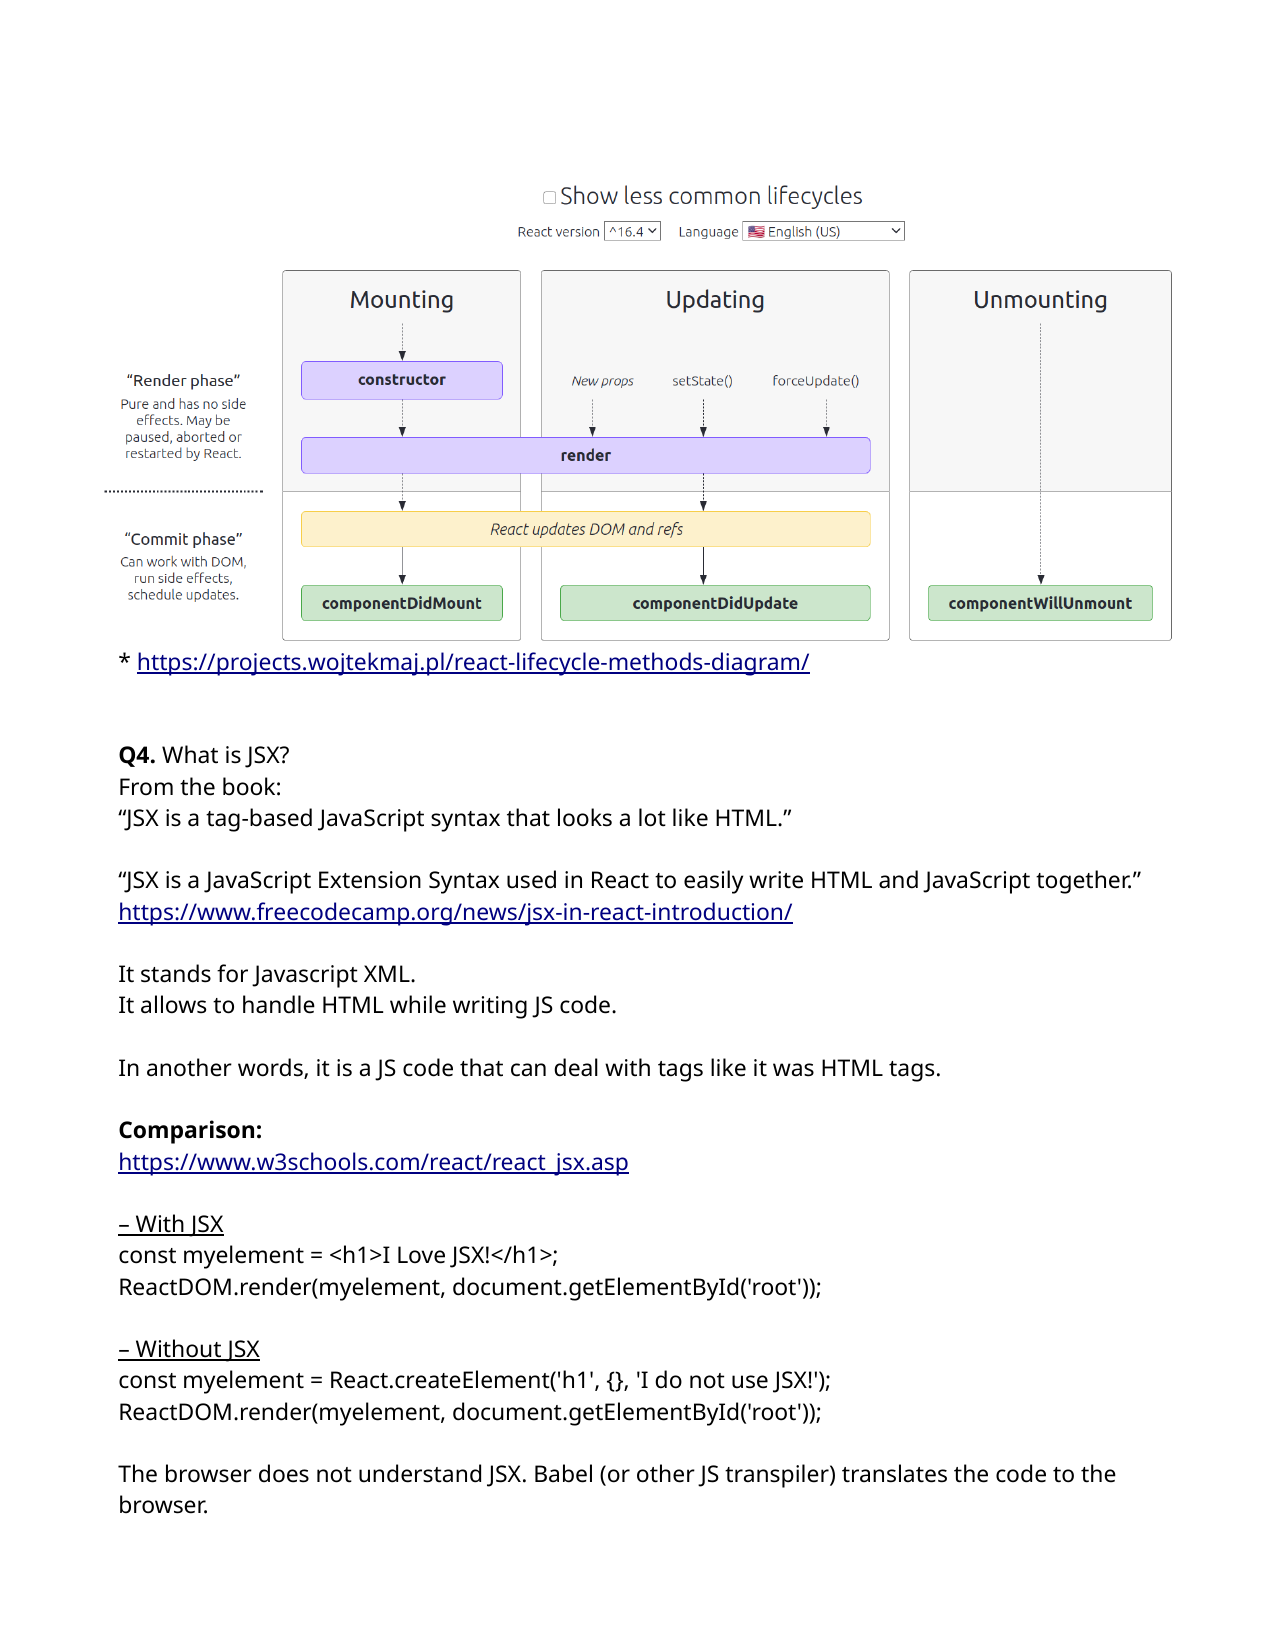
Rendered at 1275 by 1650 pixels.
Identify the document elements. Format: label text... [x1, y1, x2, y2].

text https://www.w3schools.com/react/react_jsx.asp [118, 1146, 1157, 1177]
text Q4. What is JSX? [118, 739, 1157, 771]
text – With JSX [118, 1208, 1157, 1239]
text “JSX is a JavaScript Extension Syntax used in React to easily write HTML and JavaScript together.” [118, 864, 1157, 896]
text * https://projects.wojtekmaj.pl/react-lifecycle-methods-diagram/ [118, 646, 1157, 677]
text ReactDOM.render(myelement, document.getElementById('root')); [118, 1271, 1157, 1302]
text ReactDOM.render(myelement, document.getElementById('root')); [118, 1396, 1157, 1427]
text It allows to handle HTML while writing JS code. [118, 989, 1157, 1021]
text In another words, it is a JS code that can deal with tags like it was HTML tags. [118, 1052, 1157, 1083]
text const myelement = <h1>I Love JSX!</h1>; [118, 1239, 1157, 1271]
text Comparison: [118, 1114, 1157, 1146]
picture [99, 180, 1176, 646]
text – Without JSX [118, 1333, 1157, 1364]
text The browser does not understand JSX. Babel (or other JS transpiler) translates the code to the browser. [118, 1458, 1157, 1521]
text From the book: [118, 771, 1157, 802]
text It stands for Javascript XML. [118, 958, 1157, 989]
text https://www.freecodecamp.org/news/jsx-in-react-introduction/ [118, 896, 1157, 927]
text “JSX is a tag-based JavaScript syntax that looks a lot like HTML.” [118, 802, 1157, 833]
text const myelement = React.createElement('h1', {}, 'I do not use JSX!'); [118, 1364, 1157, 1396]
text [118, 149, 1157, 180]
